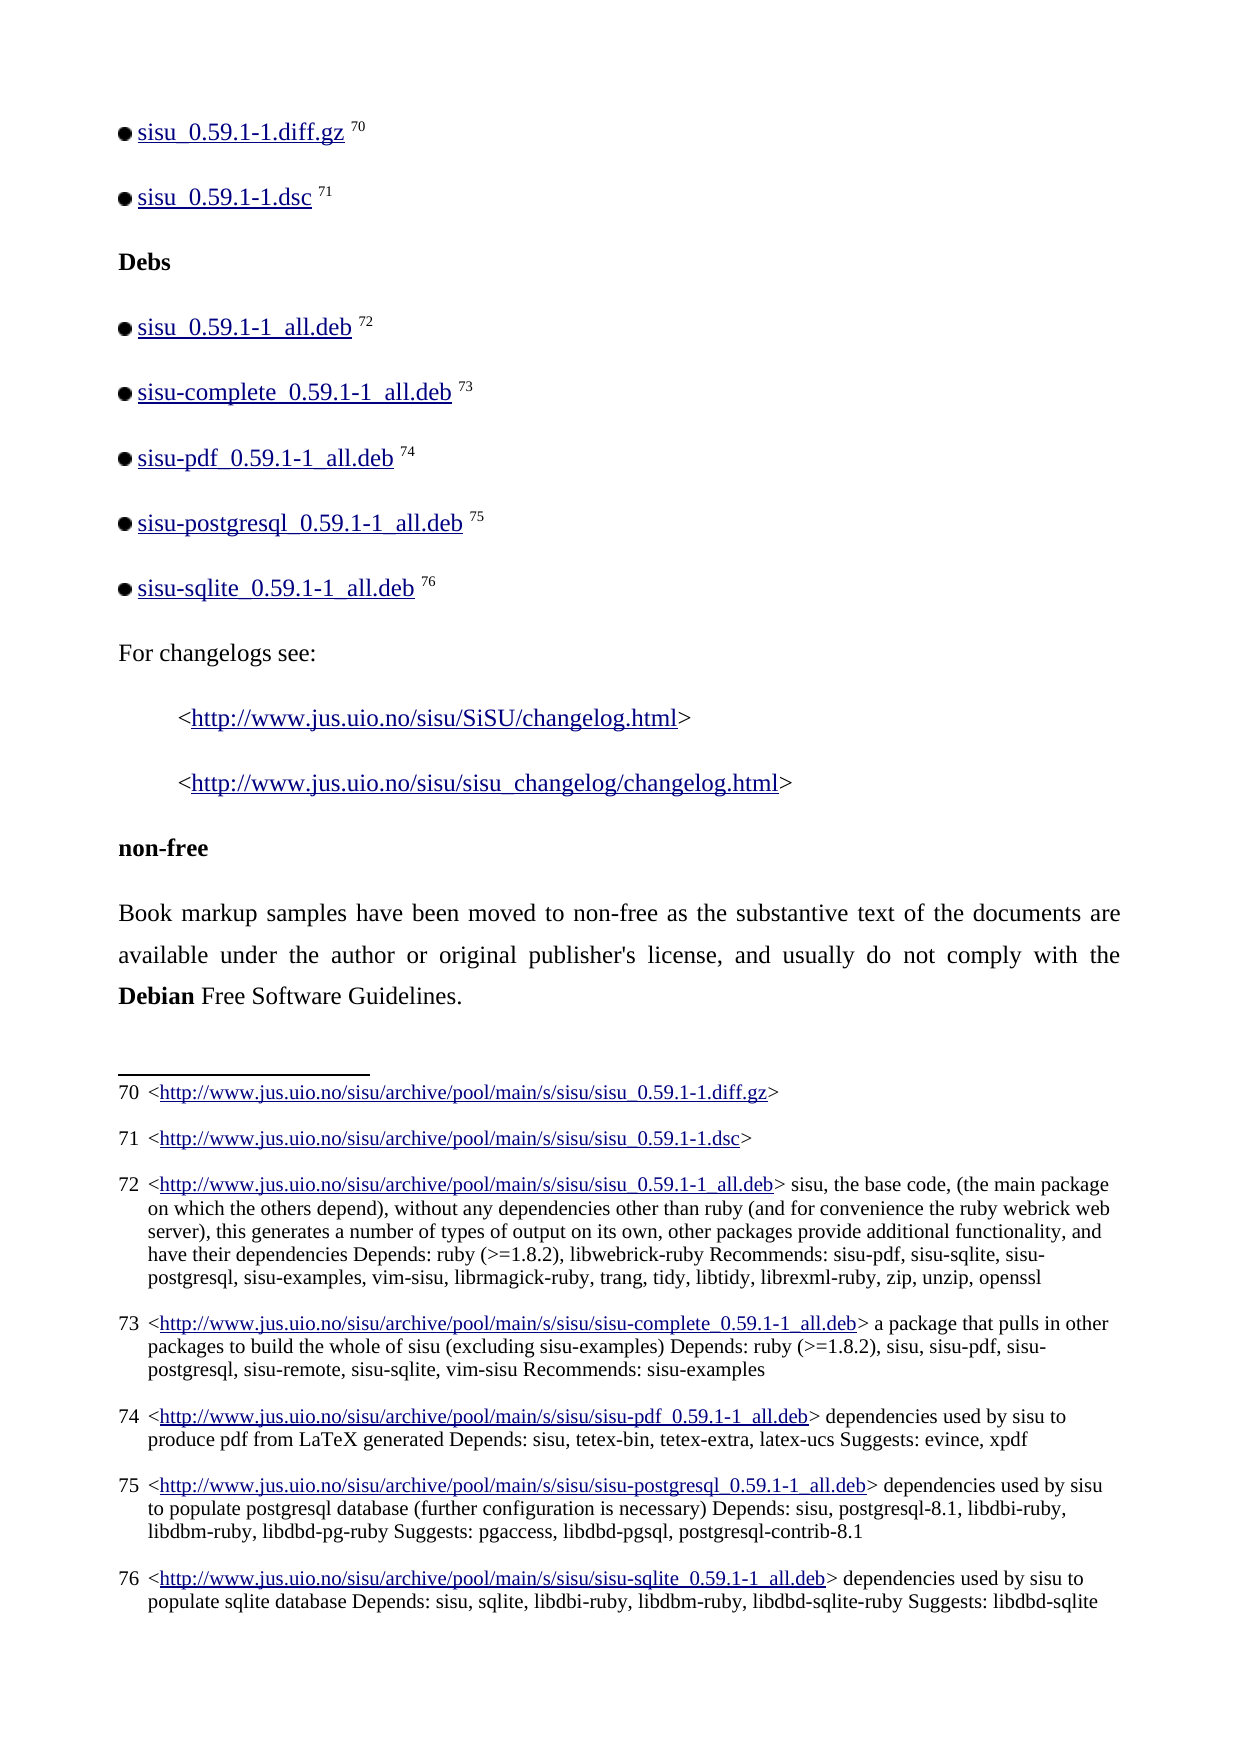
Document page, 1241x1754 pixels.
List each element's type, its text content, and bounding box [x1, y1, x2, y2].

text <http://www.jus.uio.no/sisu/archive/pool/main/s/sisu/sisu-postgresql_0.59.1-1_all.deb> dependencies used by sisu to populate postgresql database (further configuration is necessary) Depends: sisu, postgresql-8.1, libdbi-ruby, libdbm-ruby, libdbd-pg-ruby Suggests: pgaccess, libdbd-pgsql, postgresql-contrib-8.1 [118, 1474, 1122, 1543]
text <http://www.jus.uio.no/sisu/archive/pool/main/s/sisu/sisu-pdf_0.59.1-1_all.deb> dependencies used by sisu to produce pdf from LaTeX generated Depends: sisu, tetex-bin, tetex-extra, latex-ucs Suggests: evince, xpdf [118, 1404, 1122, 1451]
picture [118, 322, 132, 336]
picture [118, 452, 132, 466]
text sisu-pdf_0.59.1-1_all.deb [118, 444, 1122, 471]
text Book markup samples have been moved to non-free as the substantive text of the documents are available under the author or original publisher's license, and usually do not comply with the Debian Free Software Guidelines. [118, 899, 1122, 1010]
picture [118, 583, 132, 596]
text <http://www.jus.uio.no/sisu/archive/pool/main/s/sisu/sisu_0.59.1-1.dsc> [118, 1127, 1122, 1150]
text sisu_0.59.1-1_all.deb [118, 313, 1122, 341]
text <http://www.jus.uio.no/sisu/archive/pool/main/s/sisu/sisu_0.59.1-1.diff.gz> [118, 1081, 1122, 1104]
text sisu_0.59.1-1.dsc [118, 183, 1122, 211]
picture [118, 127, 132, 141]
text non-free [118, 834, 1122, 862]
picture [118, 517, 132, 531]
text Debs [118, 248, 1122, 276]
text <http://www.jus.uio.no/sisu/SiSU/changelog.html> [177, 704, 1122, 732]
text sisu-postgresql_0.59.1-1_all.deb [118, 509, 1122, 536]
text sisu_0.59.1-1.diff.gz [118, 118, 1122, 146]
text For changelogs see: [118, 639, 1122, 667]
text <http://www.jus.uio.no/sisu/sisu_changelog/changelog.html> [177, 769, 1122, 797]
text <http://www.jus.uio.no/sisu/archive/pool/main/s/sisu/sisu-sqlite_0.59.1-1_all.deb> dependencies used by sisu to populate sqlite database Depends: sisu, sqlite, libdbi-ruby, libdbm-ruby, libdbd-sqlite-ruby Suggests: libdbd-sqlite [118, 1566, 1122, 1613]
text sisu-sqlite_0.59.1-1_all.deb [118, 574, 1122, 602]
picture [118, 192, 132, 206]
text <http://www.jus.uio.no/sisu/archive/pool/main/s/sisu/sisu-complete_0.59.1-1_all.deb> a package that pulls in other packages to build the whole of sisu (excluding sisu-examples) Depends: ruby (>=1.8.2), sisu, sisu-pdf, sisu-postgresql, sisu-remote, sisu-sqlite, vim-sisu Recommends: sisu-examples [118, 1312, 1122, 1381]
picture [118, 387, 132, 401]
text <http://www.jus.uio.no/sisu/archive/pool/main/s/sisu/sisu_0.59.1-1_all.deb> sisu, the base code, (the main package on which the others depend), without any dependencies other than ruby (and for convenience the ruby webrick web server), this generates a number of types of output on its own, other packages provide additional functionality, and have their dependencies Depends: ruby (>=1.8.2), libwebrick-ruby Recommends: sisu-pdf, sisu-sqlite, sisu-postgresql, sisu-examples, vim-sisu, librmagick-ruby, trang, tidy, libtidy, librexml-ruby, zip, unzip, openssl [118, 1173, 1122, 1289]
text sisu-complete_0.59.1-1_all.deb [118, 378, 1122, 406]
